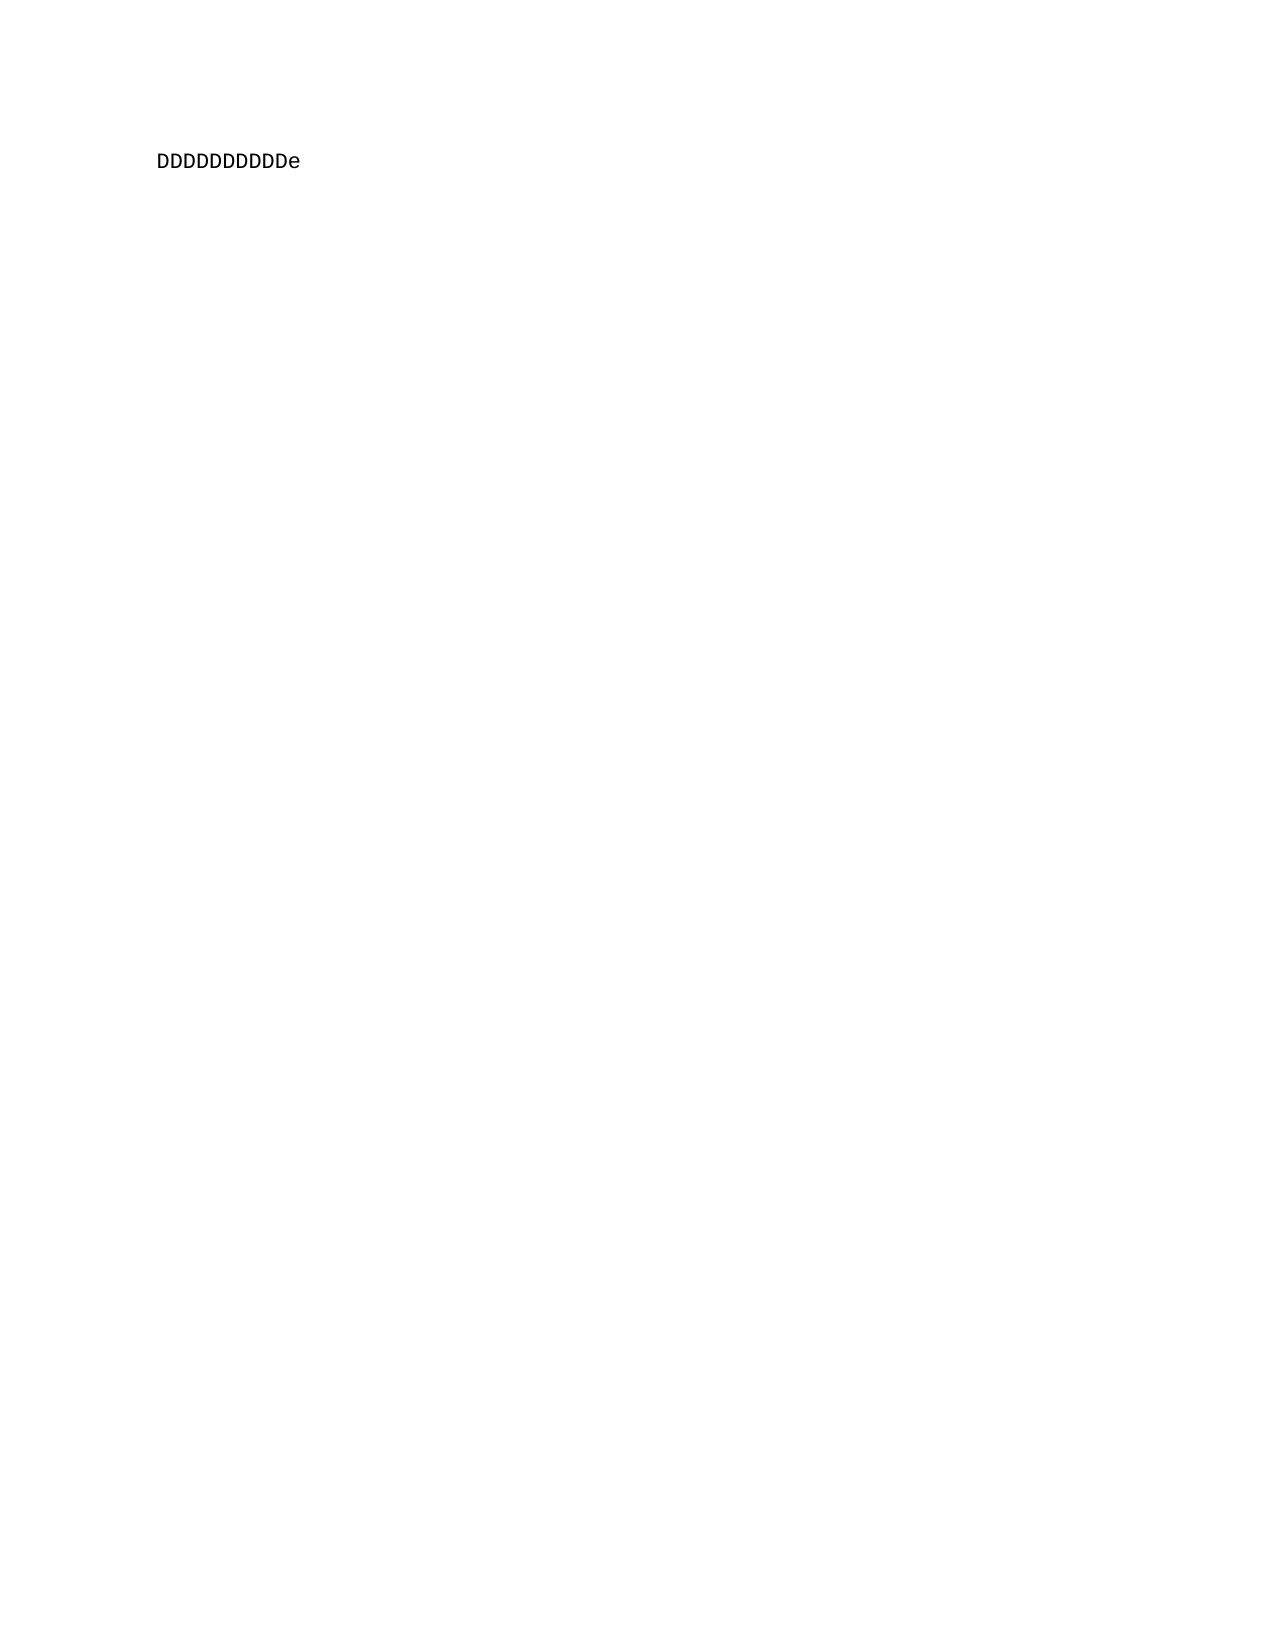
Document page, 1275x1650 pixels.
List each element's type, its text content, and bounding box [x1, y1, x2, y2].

text DDDDDDDDDDe [156, 150, 1118, 175]
